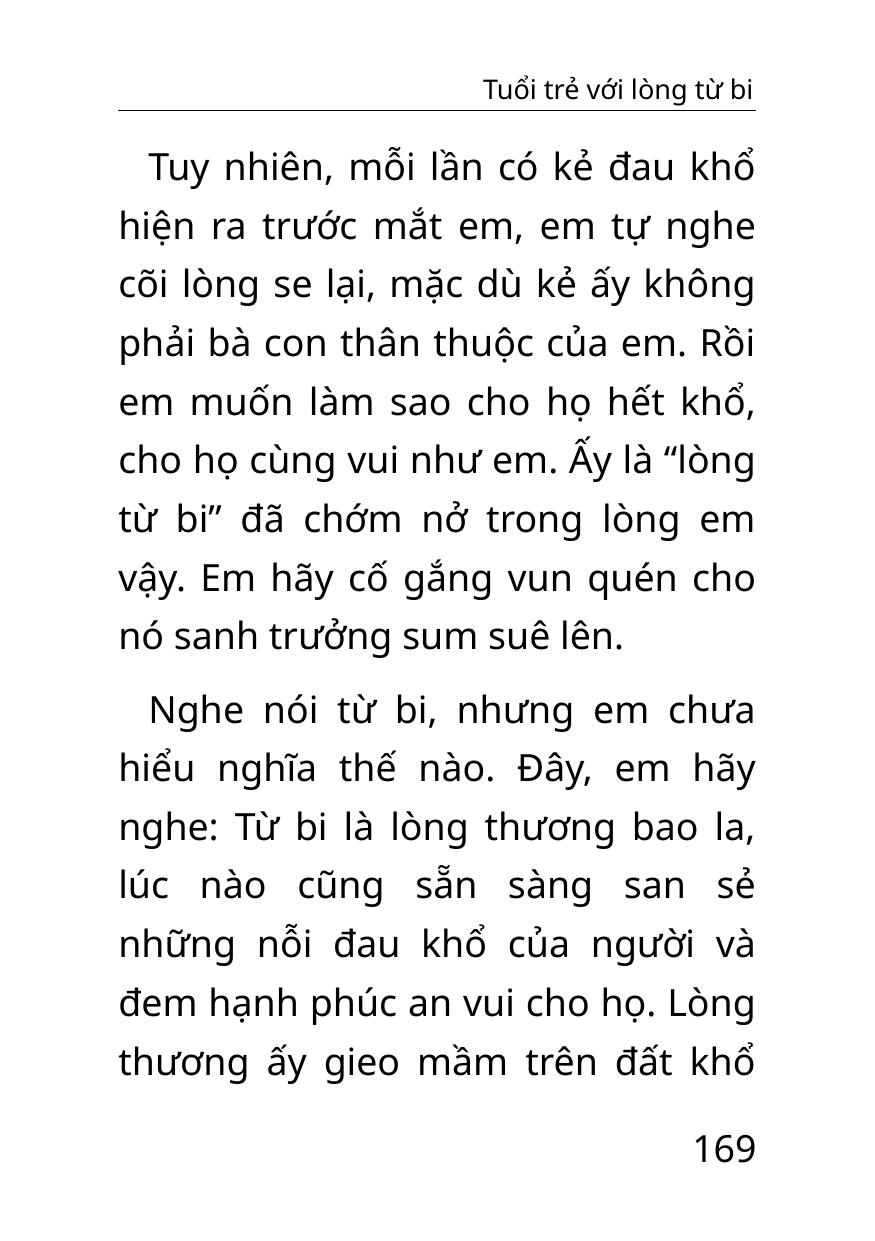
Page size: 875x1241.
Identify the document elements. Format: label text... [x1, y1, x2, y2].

text Tuy nhiên, mỗi lần có kẻ đau khổ hiện ra trước mắt em, em tự nghe cõi lòng se lại, mặc dù kẻ ấy không phải bà con thân thuộc của em. Rồi em muốn làm sao cho họ hết khổ, cho họ cùng vui như em. Ấy là “lòng từ bi” đã chớm nở trong lòng em vậy. Em hãy cố gắng vun quén cho nó sanh trưởng sum suê lên. [118, 141, 756, 661]
text Nghe nói từ bi, nhưng em chưa hiểu nghĩa thế nào. Ðây, em hãy nghe: Từ bi là lòng thương bao la, lúc nào cũng sẵn sàng san sẻ những nỗi đau khổ của người và đem hạnh phúc an vui cho họ. Lòng thương ấy gieo mầm trên đất khổ [118, 683, 756, 1086]
